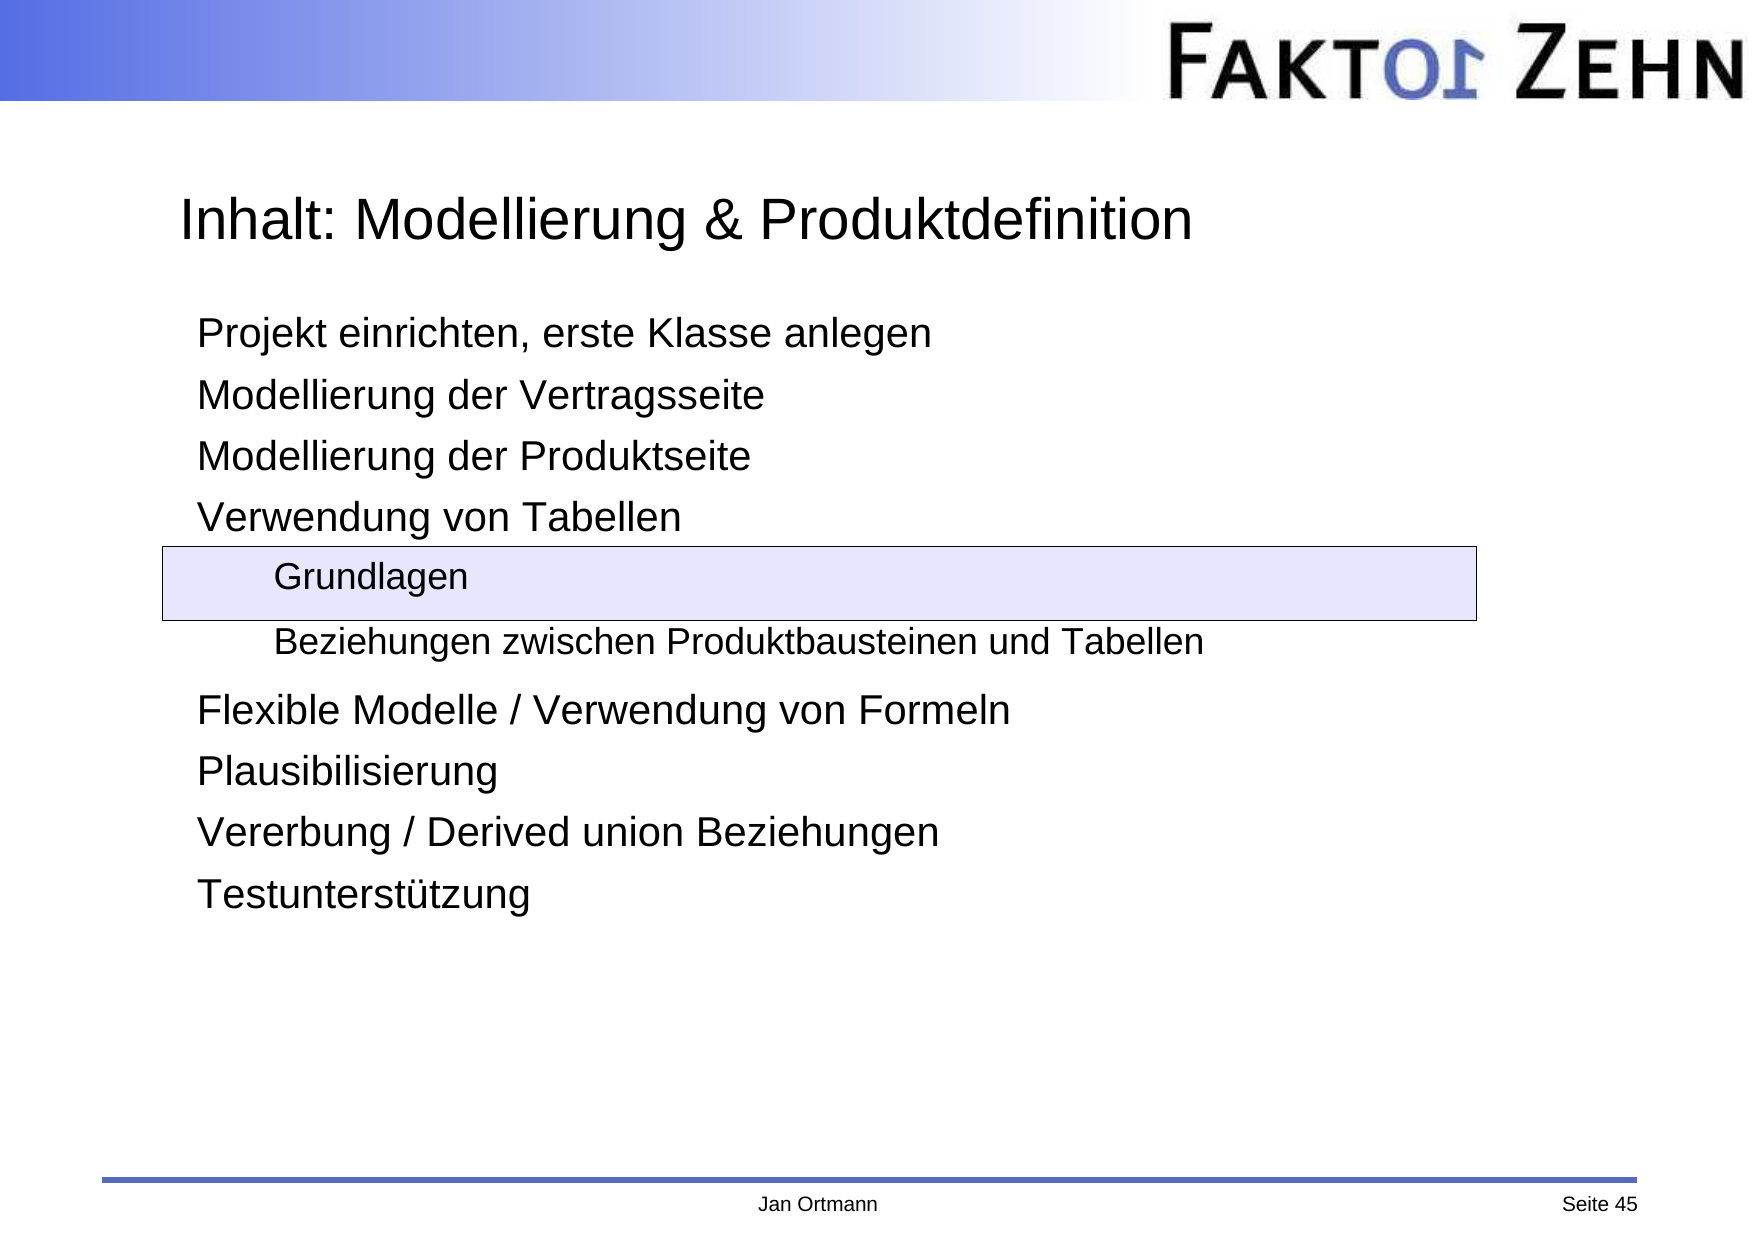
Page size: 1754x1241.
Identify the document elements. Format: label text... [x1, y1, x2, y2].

title Inhalt: Modellierung & Produktdefinition [179, 142, 1576, 296]
list Projekt einrichten, erste Klasse anlegen Modellierung der Vertragsseite Modellierung der Produktseite Verwendung von Tabellen Grundlagen Beziehungen zwischen Produktbausteinen und Tabellen Flexible Modelle / Verwendung von Formeln Plausibilisierung Vererbung / Derived union Beziehungen Testunterstützung [179, 310, 1576, 1078]
text_box [162, 546, 179, 621]
picture [1162, 7, 1752, 100]
